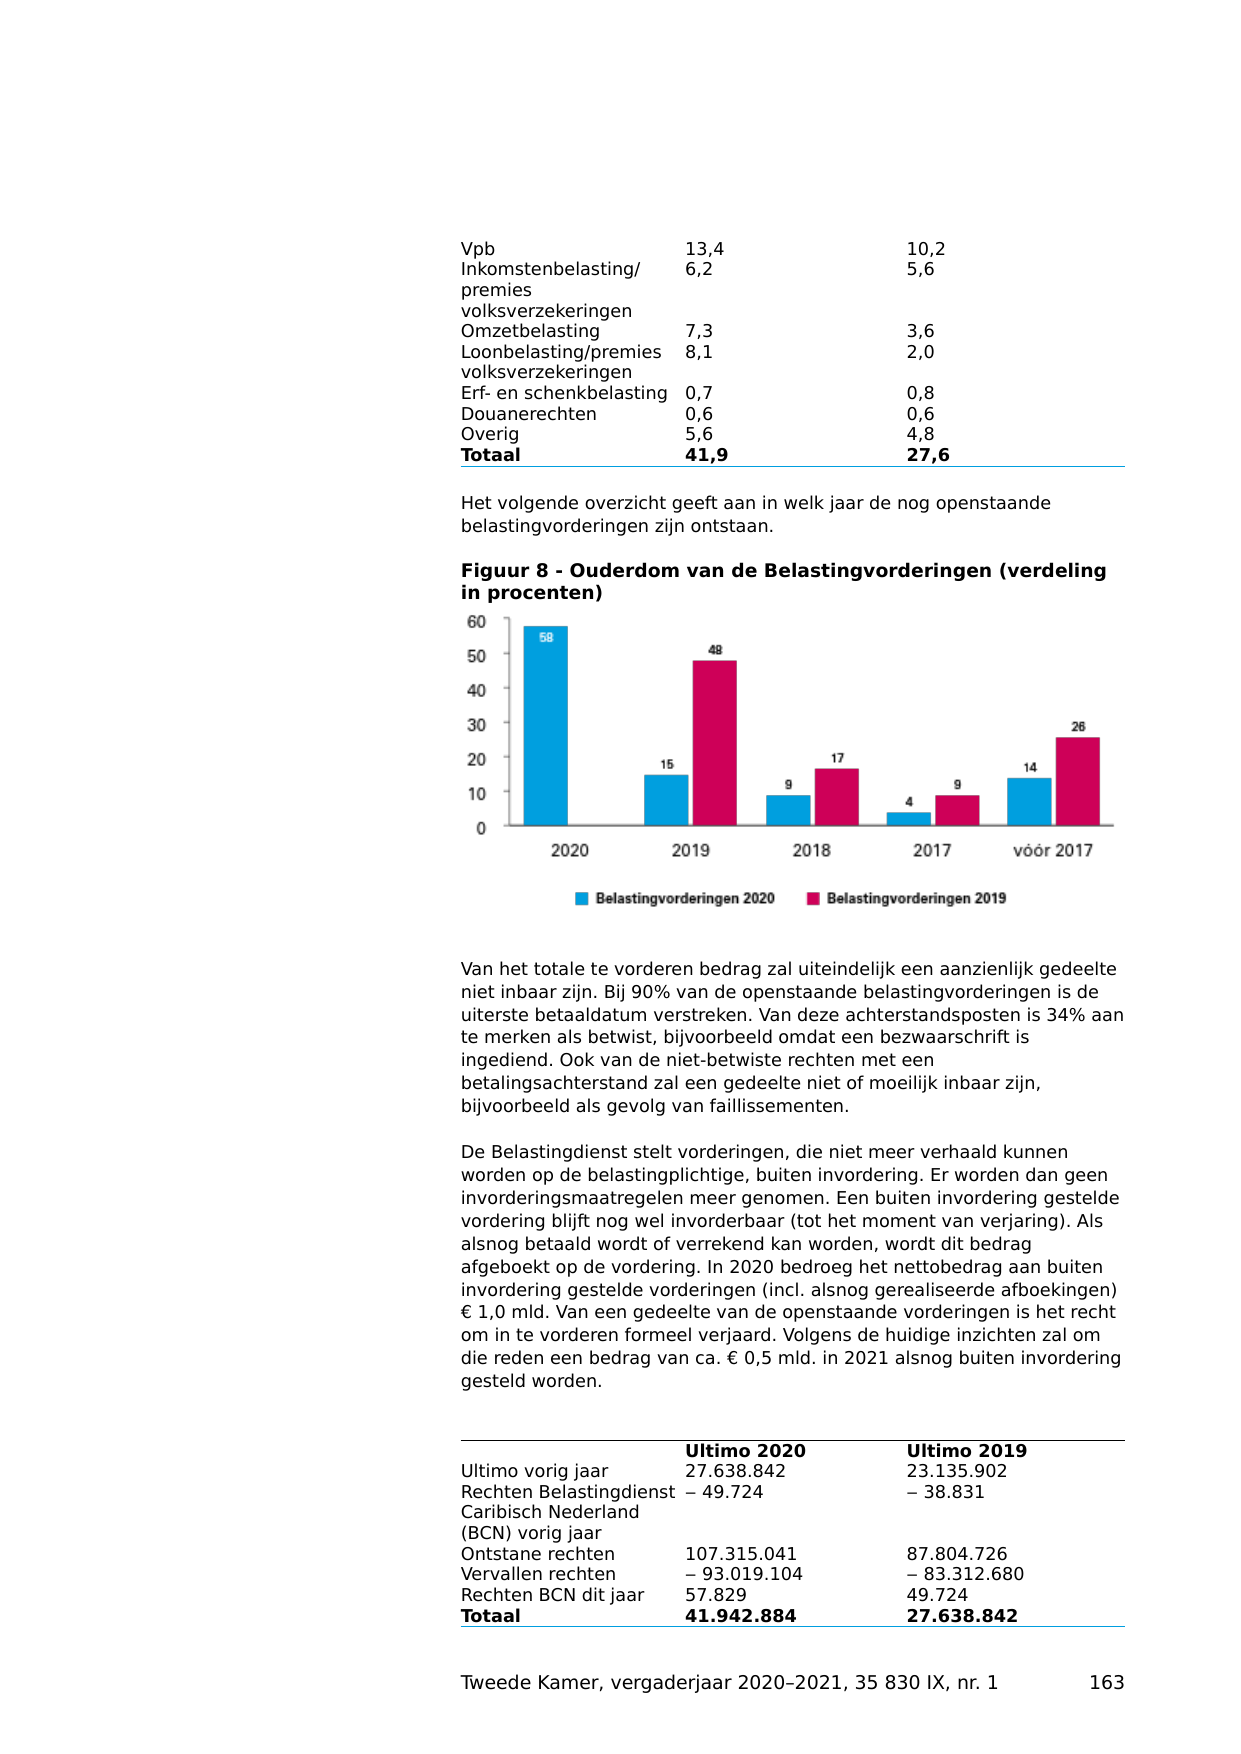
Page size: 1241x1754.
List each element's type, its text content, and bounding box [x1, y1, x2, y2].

table_cell 8,1 [682, 342, 903, 383]
table_header Tabel 66 Verloop van de belastingvorderingen (bedragen x € 1.000) [461, 1415, 1125, 1440]
text Het volgende overzicht geeft aan in welk jaar de nog openstaande belastingvorderingen zijn ontstaan. [461, 491, 1125, 537]
table_cell 7,3 [682, 321, 903, 342]
table_cell Omzetbelasting [461, 321, 682, 342]
table_cell 0,6 [682, 404, 903, 424]
table_cell 87.804.726 [904, 1544, 1125, 1564]
table_cell ‒ 93.019.104 [682, 1564, 903, 1585]
table_cell Rechten Belastingdienst Caribisch Nederland (BCN) vorig jaar [461, 1482, 682, 1544]
text De Belastingdienst stelt vorderingen, die niet meer verhaald kunnen worden op de belastingplichtige, buiten invordering. Er worden dan geen invorderingsmaatregelen meer genomen. Een buiten invordering gestelde vordering blijft nog wel invorderbaar (tot het moment van verjaring). Als alsnog betaald wordt of verrekend kan worden, wordt dit bedrag afgeboekt op de vordering. In 2020 bedroeg het nettobedrag aan buiten invordering gestelde vorderingen (incl. alsnog gerealiseerde afboekingen) € 1,0 mld. Van een gedeelte van de openstaande vorderingen is het recht om in te vorderen formeel verjaard. Volgens de huidige inzichten zal om die reden een bedrag van ca. € 0,5 mld. in 2021 alsnog buiten invordering gesteld worden. [461, 1140, 1125, 1392]
table_cell Rechten BCN dit jaar [461, 1585, 682, 1606]
table_cell 3,6 [904, 321, 1125, 342]
table_cell ‒ 38.831 [904, 1482, 1125, 1544]
text Van het totale te vorderen bedrag zal uiteindelijk een aanzienlijk gedeelte niet inbaar zijn. Bij 90% van de openstaande belastingvorderingen is de uiterste betaaldatum verstreken. Van deze achterstandsposten is 34% aan te merken als betwist, bijvoorbeeld omdat een bezwaarschrift is ingediend. Ook van de niet-betwiste rechten met een betalingsachterstand zal een gedeelte niet of moeilijk inbaar zijn, bijvoorbeeld als gevolg van faillissementen. [461, 957, 1125, 1117]
table_cell 23.135.902 [904, 1461, 1125, 1482]
table_cell 0,7 [682, 383, 903, 404]
table_cell 41.942.884 [682, 1606, 903, 1626]
table_cell Ultimo 2020 [682, 1441, 903, 1461]
table_cell 0,6 [904, 404, 1125, 424]
table_cell 27.638.842 [904, 1606, 1125, 1626]
table_cell Inkomstenbelasting/premies volksverzekeringen [461, 259, 682, 321]
table_cell Totaal [461, 445, 682, 466]
table_cell Totaal [461, 1606, 682, 1626]
title Figuur 8 - Ouderdom van de Belastingvorderingen (verdeling in procenten) [461, 560, 1125, 603]
table_cell [461, 1441, 682, 1461]
table_cell 10,2 [904, 239, 1125, 259]
table_cell Vpb [461, 239, 682, 259]
table_cell Douanerechten [461, 404, 682, 424]
table_cell Ultimo 2019 [904, 1441, 1125, 1461]
table_cell 57.829 [682, 1585, 903, 1606]
table_cell 5,6 [682, 424, 903, 445]
table_cell 27,6 [904, 445, 1125, 466]
table_cell Ultimo vorig jaar [461, 1461, 682, 1482]
table_cell 107.315.041 [682, 1544, 903, 1564]
table_cell 6,2 [682, 259, 903, 321]
table_cell Erf- en schenkbelasting [461, 383, 682, 404]
table_cell 4,8 [904, 424, 1125, 445]
table_cell Ontstane rechten [461, 1544, 682, 1564]
table_cell Loonbelasting/premies volksverzekeringen [461, 342, 682, 383]
table_cell Overig [461, 424, 682, 445]
table_cell 49.724 [904, 1585, 1125, 1606]
table_cell 27.638.842 [682, 1461, 903, 1482]
table_cell 13,4 [682, 239, 903, 259]
table_cell ‒ 49.724 [682, 1482, 903, 1544]
table_cell 2,0 [904, 342, 1125, 383]
table_cell 5,6 [904, 259, 1125, 321]
table_header Tabel 65 Belastingvorderingen uitgesplitst naar belastingsoort (bedragen € x 1 mld.) [461, 191, 1125, 239]
table_cell Vervallen rechten [461, 1564, 682, 1585]
table_cell ‒ 83.312.680 [904, 1564, 1125, 1585]
table_cell 41,9 [682, 445, 903, 466]
table_cell 0,8 [904, 383, 1125, 404]
